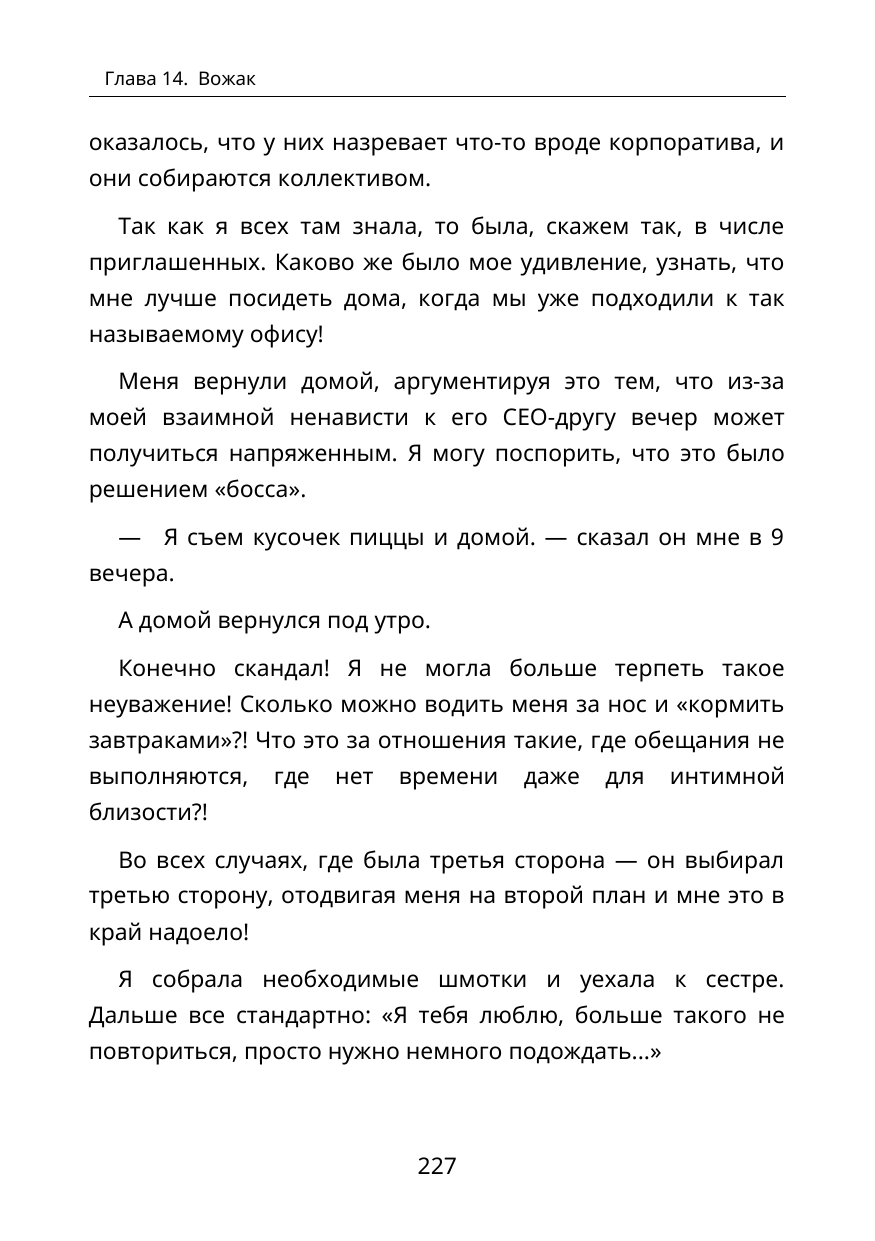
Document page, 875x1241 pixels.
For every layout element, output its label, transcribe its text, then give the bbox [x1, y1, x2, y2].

text А домой вернулся под утро. [88, 604, 786, 636]
text Меня вернули домой, аргументируя это тем, что из-за моей взаимной ненависти к его СЕО-другу вечер может получиться напряженным. Я могу поспорить, что это было решением «босса». [88, 365, 786, 504]
text Конечно скандал! Я не могла больше терпеть такое неуважение! Сколько можно водить меня за нос и «кормить завтраками»?! Что это за отношения такие, где обещания не выполняются, где нет времени даже для интимной близости?! [88, 652, 786, 827]
text Так как я всех там знала, то была, скажем так, в числе приглашенных. Каково же было мое удивление, узнать, что мне лучше посидеть дома, когда мы уже подходили к так называемому офису! [88, 210, 786, 349]
list Я съем кусочек пиццы и домой. — сказал он мне в 9 вечера. [88, 521, 786, 588]
text Во всех случаях, где была третья сторона — он выбирал третью сторону, отодвигая меня на второй план и мне это в край надоело! [88, 843, 786, 947]
text Я собрала необходимые шмотки и уехала к сестре. Дальше все стандартно: «Я тебя люблю, больше такого не повториться, просто нужно немного подождать...» [88, 963, 786, 1066]
text оказалось, что у них назревает что-то вроде корпоратива, и они собираются коллективом. [88, 126, 786, 193]
